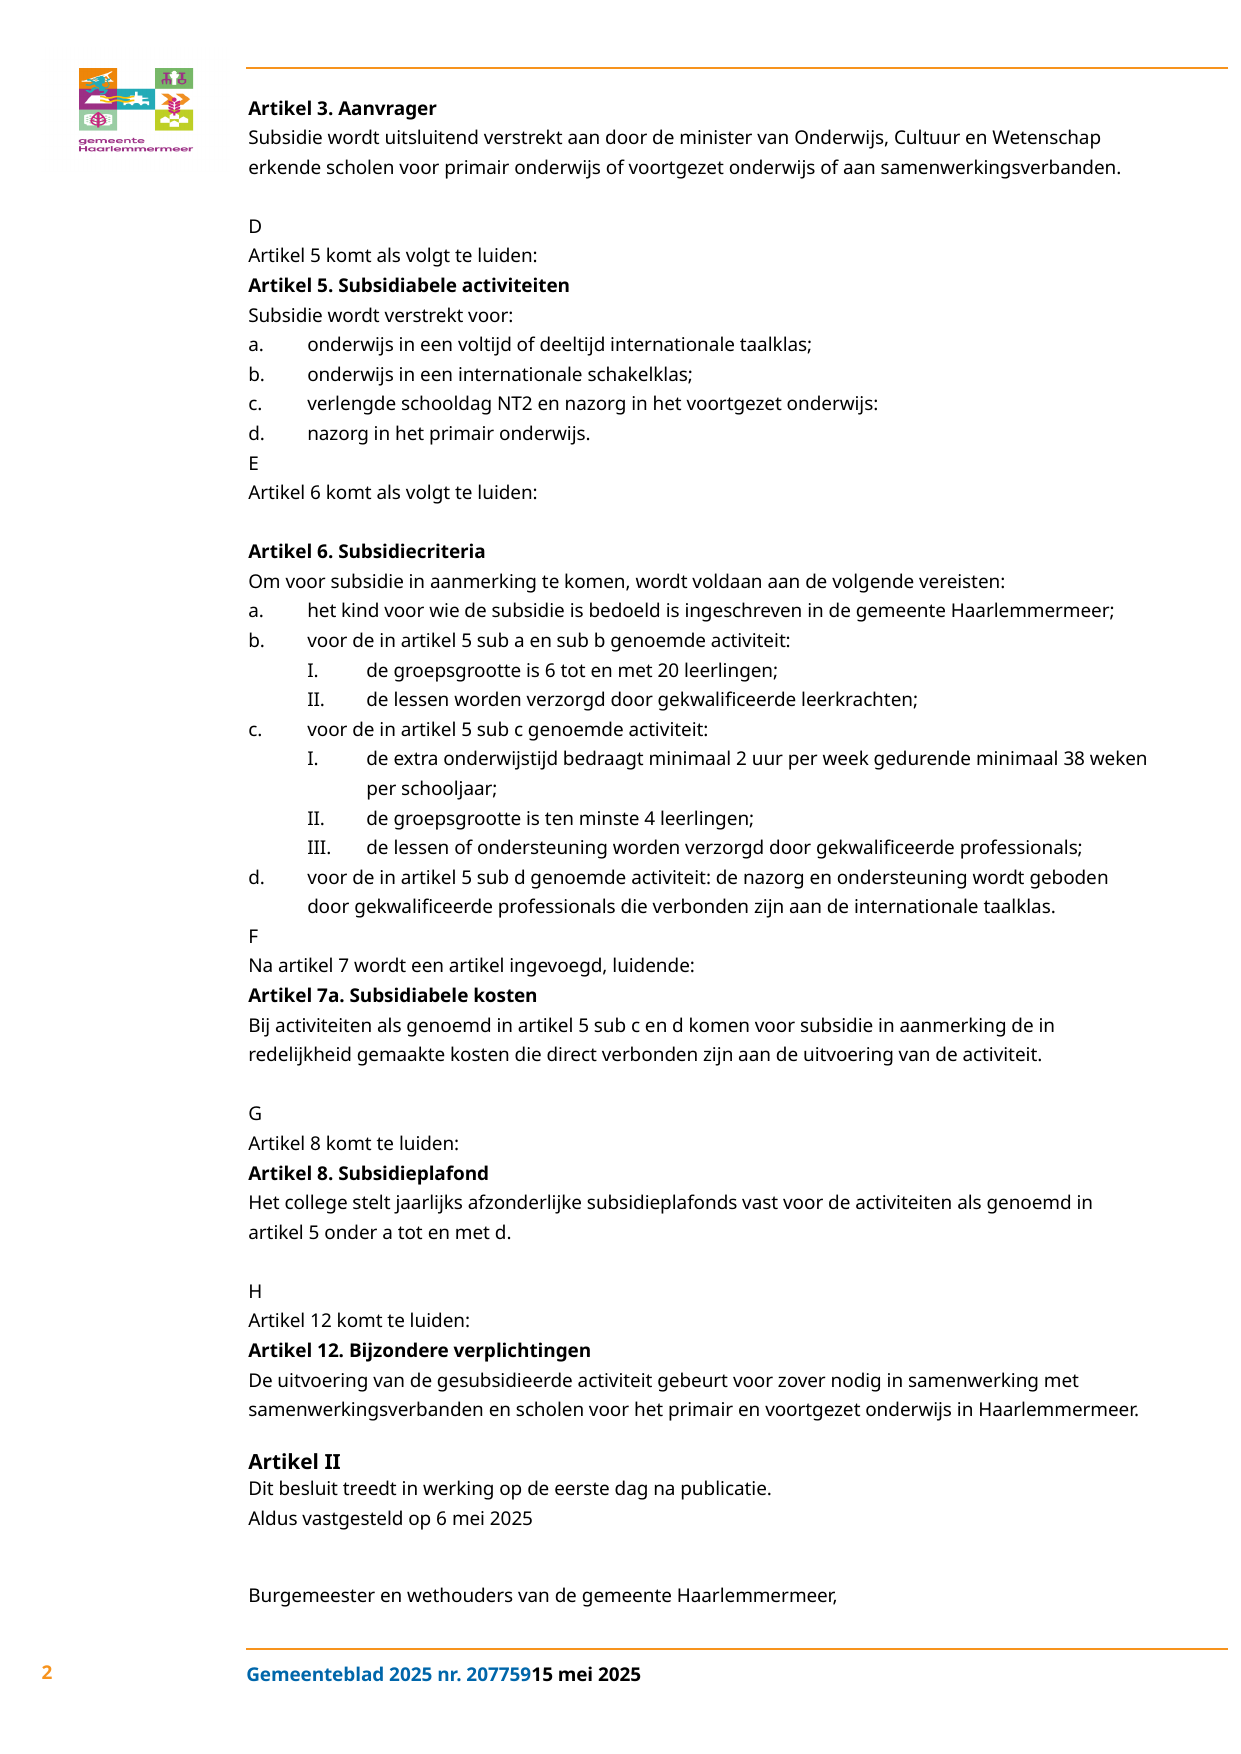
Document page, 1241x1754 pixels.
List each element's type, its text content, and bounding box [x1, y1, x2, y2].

picture [41, 47, 231, 172]
text Aldus vastgesteld op 6 mei 2025 [248, 1505, 1152, 1531]
text De uitvoering van de gesubsidieerde activiteit gebeurt voor zover nodig in samenwerking met samenwerkingsverbanden en scholen voor het primair en voortgezet onderwijs in Haarlemmermeer. [248, 1367, 1152, 1422]
text Subsidie wordt verstrekt voor: [248, 302, 1152, 328]
text H [248, 1278, 1152, 1304]
text Artikel 3. Aanvrager [248, 95, 1152, 121]
text Artikel 7a. Subsidiabele kosten [248, 982, 1152, 1008]
text Artikel 5 komt als volgt te luiden: [248, 243, 1152, 268]
list de groepsgrootte is 6 tot en met 20 leerlingen; [307, 657, 1152, 683]
text Artikel 12 komt te luiden: [248, 1308, 1152, 1333]
text Artikel 12. Bijzondere verplichtingen [248, 1337, 1152, 1363]
text Artikel 8 komt te luiden: [248, 1130, 1152, 1156]
text Na artikel 7 wordt een artikel ingevoegd, luidende: [248, 953, 1152, 978]
text Artikel 5. Subsidiabele activiteiten [248, 272, 1152, 298]
list voor de in artikel 5 sub c genoemde activiteit: [248, 716, 1152, 742]
list voor de in artikel 5 sub a en sub b genoemde activiteit: [248, 627, 1152, 653]
text Bij activiteiten als genoemd in artikel 5 sub c en d komen voor subsidie in aanmerking de in redelijkheid gemaakte kosten die direct verbonden zijn aan de uitvoering van de activiteit. [248, 1012, 1152, 1067]
list de lessen of ondersteuning worden verzorgd door gekwalificeerde professionals; [307, 834, 1152, 860]
text E [248, 450, 1152, 476]
text Artikel II [248, 1447, 1152, 1475]
text D [248, 213, 1152, 239]
list verlengde schooldag NT2 en nazorg in het voortgezet onderwijs: [248, 391, 1152, 416]
list voor de in artikel 5 sub d genoemde activiteit: de nazorg en ondersteuning wordt geboden door gekwalificeerde professionals die verbonden zijn aan de internationale taalklas. [248, 864, 1152, 919]
list de lessen worden verzorgd door gekwalificeerde leerkrachten; [307, 686, 1152, 712]
list het kind voor wie de subsidie is bedoeld is ingeschreven in de gemeente Haarlemmermeer; [248, 598, 1152, 623]
text G [248, 1101, 1152, 1126]
list onderwijs in een voltijd of deeltijd internationale taalklas; [248, 331, 1152, 357]
list onderwijs in een internationale schakelklas; [248, 361, 1152, 387]
list de extra onderwijstijd bedraagt minimaal 2 uur per week gedurende minimaal 38 weken per schooljaar; [307, 746, 1152, 801]
list de groepsgrootte is ten minste 4 leerlingen; [307, 805, 1152, 831]
text Subsidie wordt uitsluitend verstrekt aan door de minister van Onderwijs, Cultuur en Wetenschap erkende scholen voor primair onderwijs of voortgezet onderwijs of aan samenwerkingsverbanden. [248, 124, 1152, 180]
text Artikel 6. Subsidiecriteria [248, 538, 1152, 564]
text Burgemeester en wethouders van de gemeente Haarlemmermeer, [248, 1582, 1152, 1608]
text Artikel 6 komt als volgt te luiden: [248, 479, 1152, 505]
text Het college stelt jaarlijks afzonderlijke subsidieplafonds vast voor de activiteiten als genoemd in artikel 5 onder a tot en met d. [248, 1189, 1152, 1245]
text Dit besluit treedt in werking op de eerste dag na publicatie. [248, 1475, 1152, 1501]
text Om voor subsidie in aanmerking te komen, wordt voldaan aan de volgende vereisten: [248, 568, 1152, 594]
list nazorg in het primair onderwijs. [248, 420, 1152, 446]
text F [248, 923, 1152, 949]
text Artikel 8. Subsidieplafond [248, 1160, 1152, 1186]
